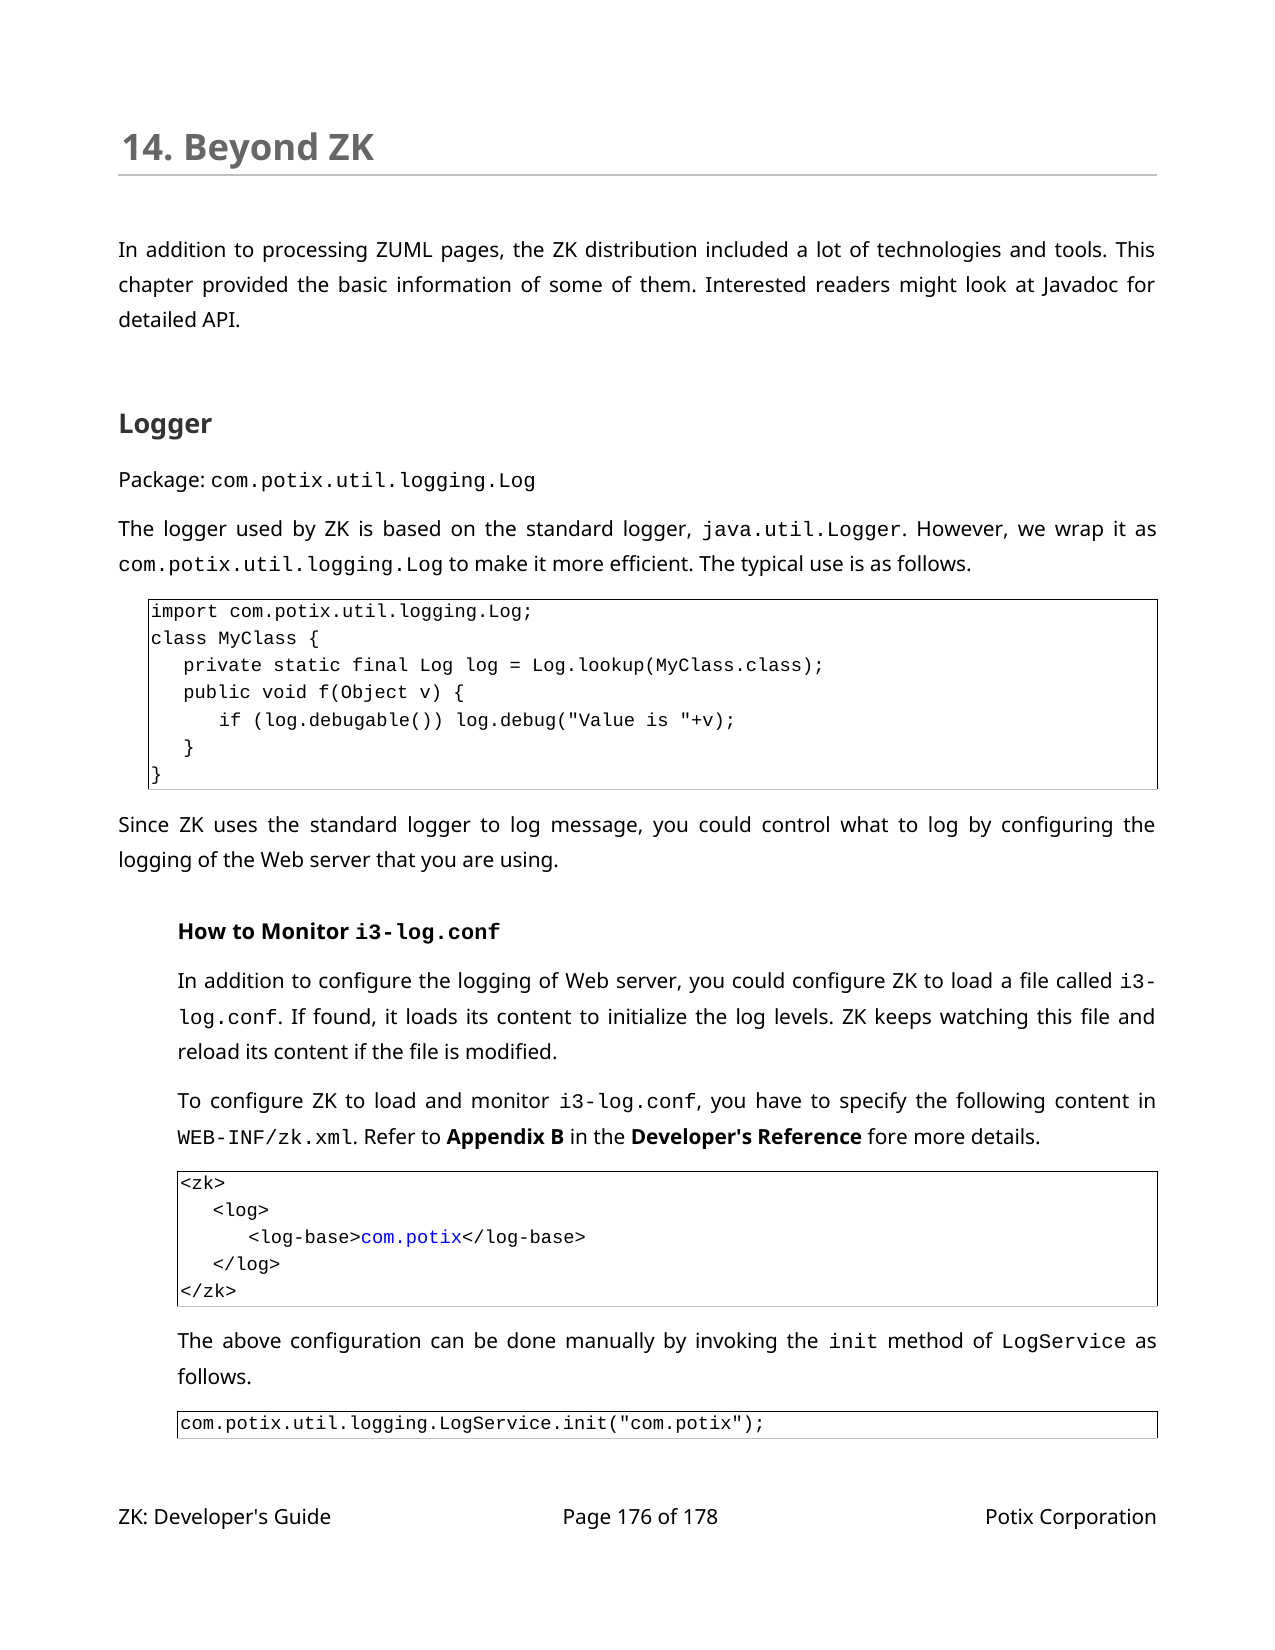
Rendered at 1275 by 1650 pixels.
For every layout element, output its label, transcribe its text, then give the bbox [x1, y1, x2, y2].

text if (log.debugable()) log.debug("Value is "+v); [149, 707, 1157, 732]
text private static final Log log = Log.lookup(MyClass.class); [149, 653, 1157, 677]
text com.potix.util.logging.LogService.init("com.potix"); [178, 1412, 1157, 1438]
text In addition to configure the logging of Web server, you could configure ZK to load a file called i3-log.conf. If found, it loads its content to initialize the log levels. ZK keeps watching this file and reload its content if the file is modified. [177, 966, 1157, 1066]
text The above configuration can be done manually by invoking the init method of LogService as follows. [177, 1326, 1157, 1390]
text public void f(Object v) { [149, 680, 1157, 704]
text <zk> [178, 1172, 1157, 1195]
text To configure ZK to load and monitor i3-log.conf, you have to specify the following content in WEB-INF/zk.xml. Refer to Appendix B in the Developer's Reference fore more details. [177, 1086, 1157, 1150]
text import com.potix.util.logging.Log; [149, 600, 1157, 623]
subtitle Logger [118, 404, 1157, 441]
text } [149, 762, 1157, 789]
text The logger used by ZK is based on the standard logger, java.util.Logger. However, we wrap it as com.potix.util.logging.Log to make it more efficient. The typical use is as follows. [118, 514, 1157, 578]
text Since ZK uses the standard logger to log message, you could control what to log by configuring the logging of the Web server that you are using. [118, 810, 1157, 873]
subtitle How to Monitor i3-log.conf [177, 916, 1157, 946]
text <log-base>com.potix</log-base> </log> </zk> [178, 1225, 1157, 1306]
subtitle 14. Beyond ZK [118, 118, 1157, 174]
text Package: com.potix.util.logging.Log [118, 465, 1157, 493]
text } [149, 734, 1157, 759]
text class MyClass { [149, 626, 1157, 650]
text <log> [178, 1198, 1157, 1222]
text In addition to processing ZUML pages, the ZK distribution included a lot of technologies and tools. This chapter provided the basic information of some of them. Interested readers might look at Javadoc for detailed API. [118, 235, 1157, 333]
